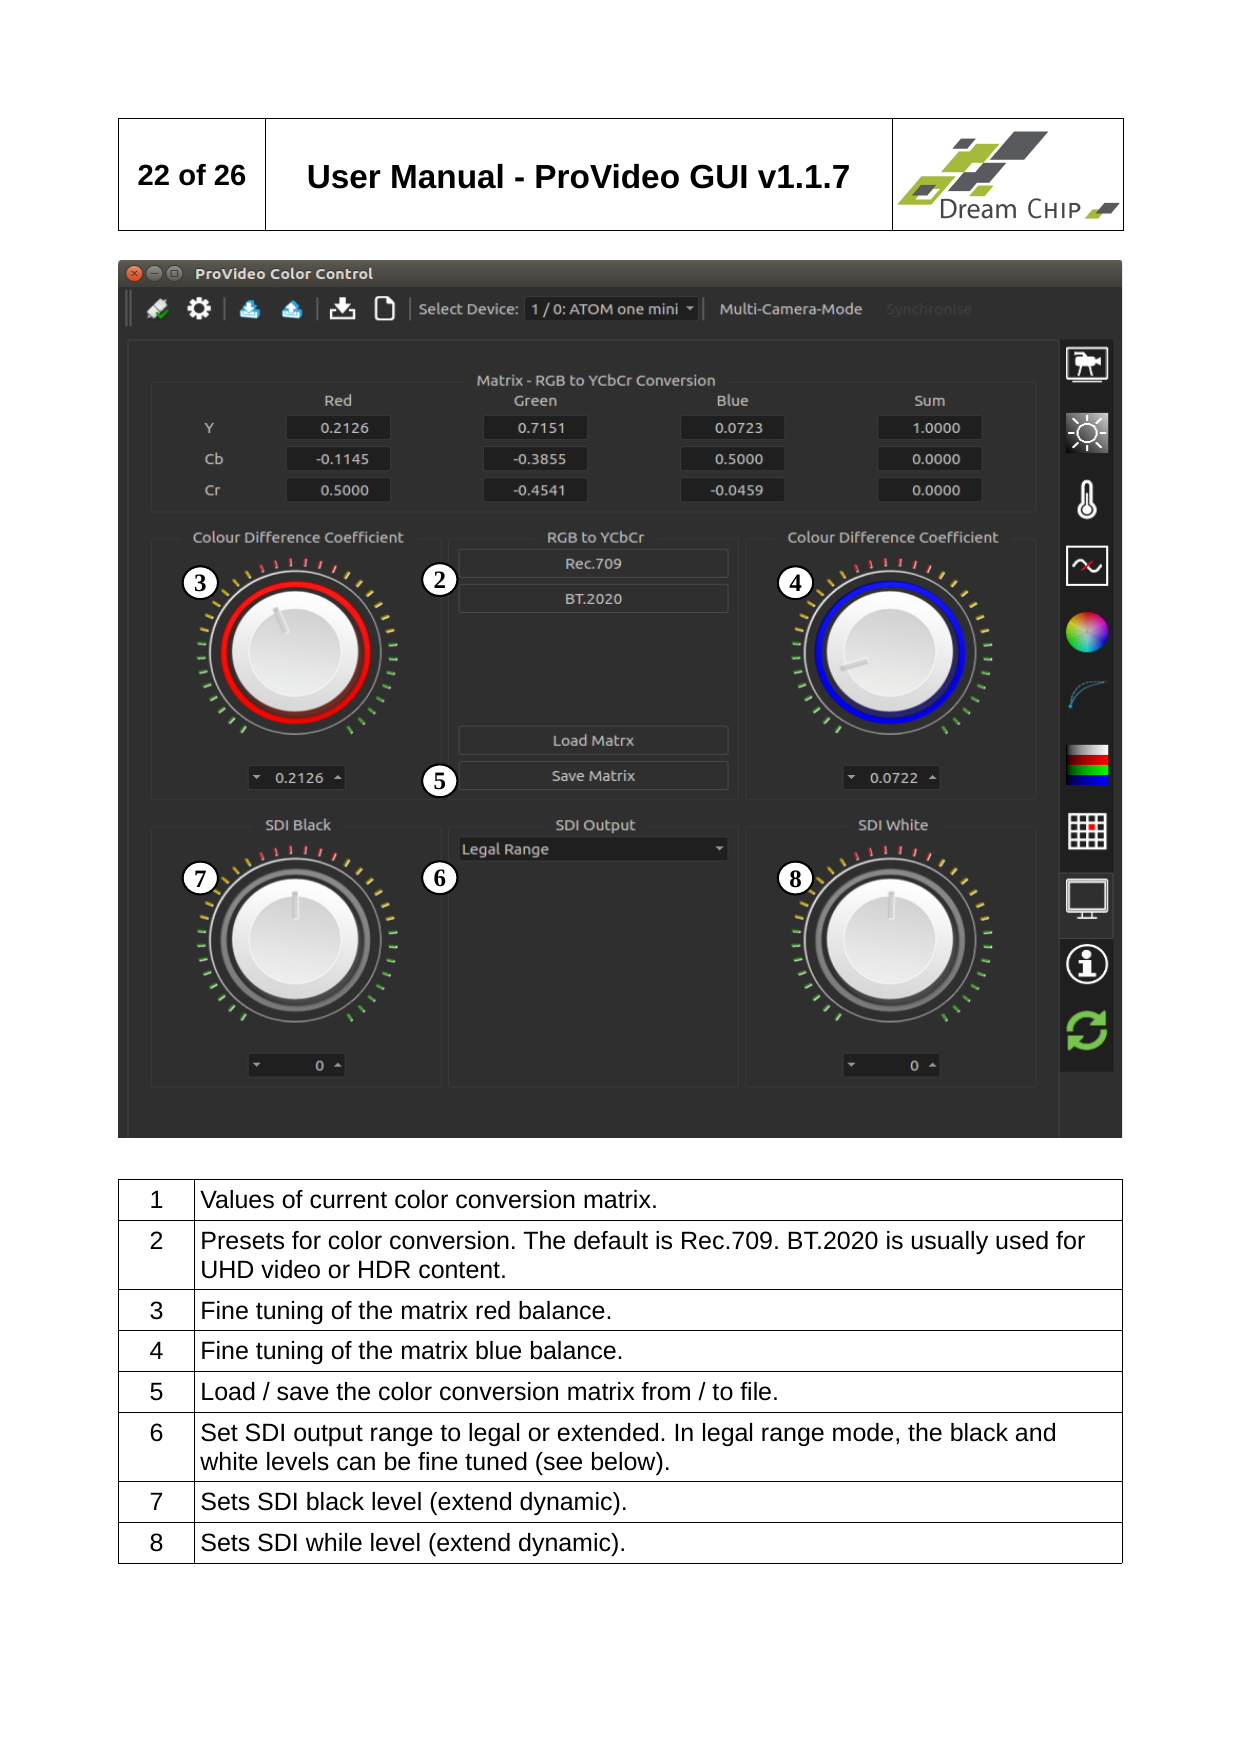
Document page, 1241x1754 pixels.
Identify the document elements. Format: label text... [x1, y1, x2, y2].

table_header 1 [119, 1180, 194, 1220]
table_cell Presets for color conversion. The default is Rec.709. BT.2020 is usually used for UHD video or HDR content. [195, 1221, 1122, 1289]
table_cell 8 [119, 1523, 194, 1562]
table_cell Set SDI output range to legal or extended. In legal range mode, the black and white levels can be fine tuned (see below). [195, 1413, 1122, 1481]
table_cell Fine tuning of the matrix red balance. [195, 1290, 1122, 1330]
table_cell Fine tuning of the matrix blue balance. [195, 1331, 1122, 1371]
table_cell 5 [119, 1372, 194, 1412]
table_cell Sets SDI black level (extend dynamic). [195, 1482, 1122, 1522]
picture [897, 130, 1120, 220]
picture [118, 260, 1123, 1138]
table_cell 4 [119, 1331, 194, 1371]
table_cell 6 [119, 1413, 194, 1481]
table_cell 2 [119, 1221, 194, 1289]
table_cell 7 [119, 1482, 194, 1522]
table_header Values of current color conversion matrix. [195, 1180, 1122, 1220]
table_cell Sets SDI while level (extend dynamic). [195, 1523, 1122, 1562]
table_cell 3 [119, 1290, 194, 1330]
table_cell Load / save the color conversion matrix from / to file. [195, 1372, 1122, 1412]
